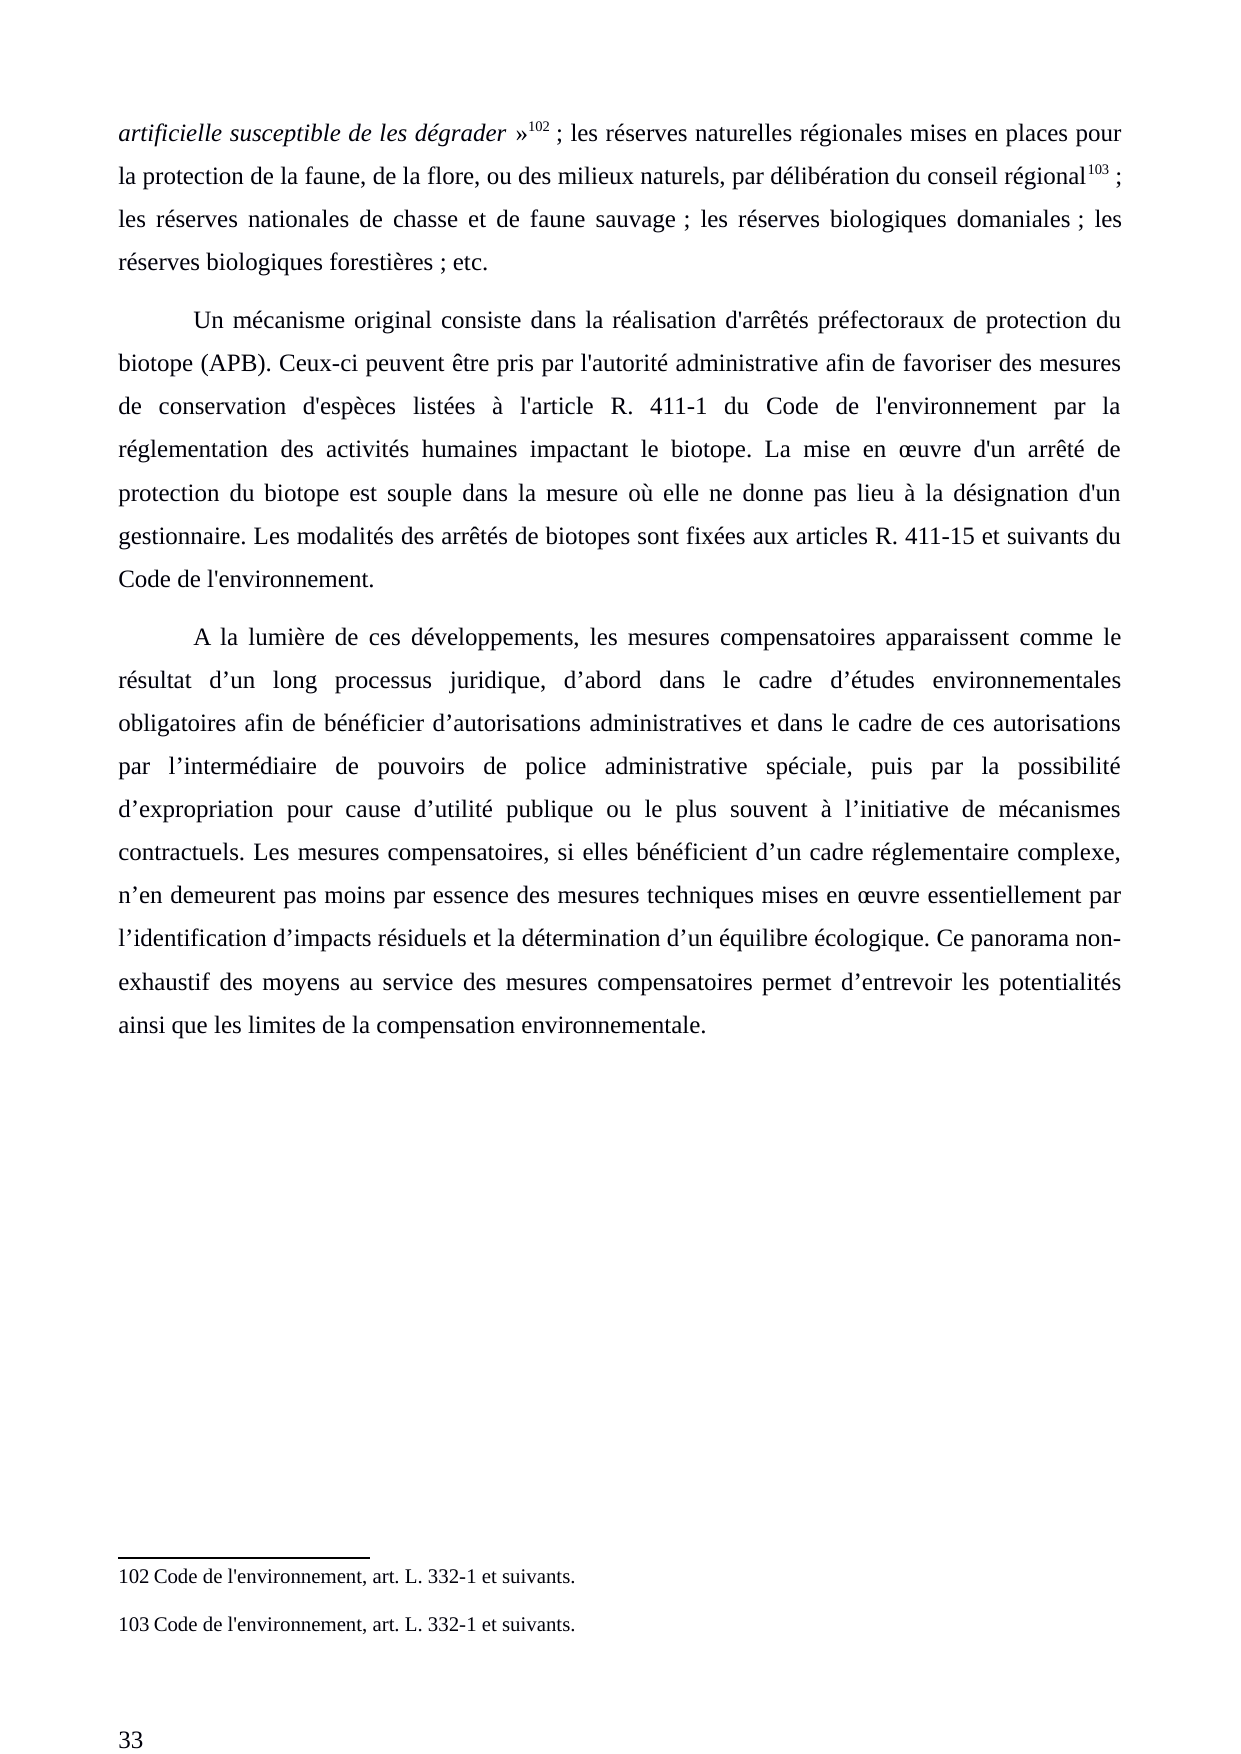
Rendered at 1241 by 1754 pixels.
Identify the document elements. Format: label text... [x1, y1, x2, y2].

text Un mécanisme original consiste dans la réalisation d'arrêtés préfectoraux de protection du biotope (APB). Ceux-ci peuvent être pris par l'autorité administrative afin de favoriser des mesures de conservation d'espèces listées à l'article R. 411-1 du Code de l'environnement par la réglementation des activités humaines impactant le biotope. La mise en œuvre d'un arrêté de protection du biotope est souple dans la mesure où elle ne donne pas lieu à la désignation d'un gestionnaire. Les modalités des arrêtés de biotopes sont fixées aux articles R. 411-15 et suivants du Code de l'environnement. [118, 305, 1122, 593]
text artificielle susceptible de les dégrader » ; les réserves naturelles régionales mises en places pour la protection de la faune, de la flore, ou des milieux naturels, par délibération du conseil régional ; les réserves nationales de chasse et de faune sauvage ; les réserves biologiques domaniales ; les réserves biologiques forestières ; etc. [118, 118, 1122, 276]
text Code de l'environnement, art. L. 332-1 et suivants. [118, 1564, 1122, 1588]
text Code de l'environnement, art. L. 332-1 et suivants. [118, 1612, 1122, 1636]
text A la lumière de ces développements, les mesures compensatoires apparaissent comme le résultat d’un long processus juridique, d’abord dans le cadre d’études environnementales obligatoires afin de bénéficier d’autorisations administratives et dans le cadre de ces autorisations par l’intermédiaire de pouvoirs de police administrative spéciale, puis par la possibilité d’expropriation pour cause d’utilité publique ou le plus souvent à l’initiative de mécanismes contractuels. Les mesures compensatoires, si elles bénéficient d’un cadre réglementaire complexe, n’en demeurent pas moins par essence des mesures techniques mises en œuvre essentiellement par l’identification d’impacts résiduels et la détermination d’un équilibre écologique. Ce panorama non-exhaustif des moyens au service des mesures compensatoires permet d’entrevoir les potentialités ainsi que les limites de la compensation environnementale. [118, 622, 1122, 1038]
